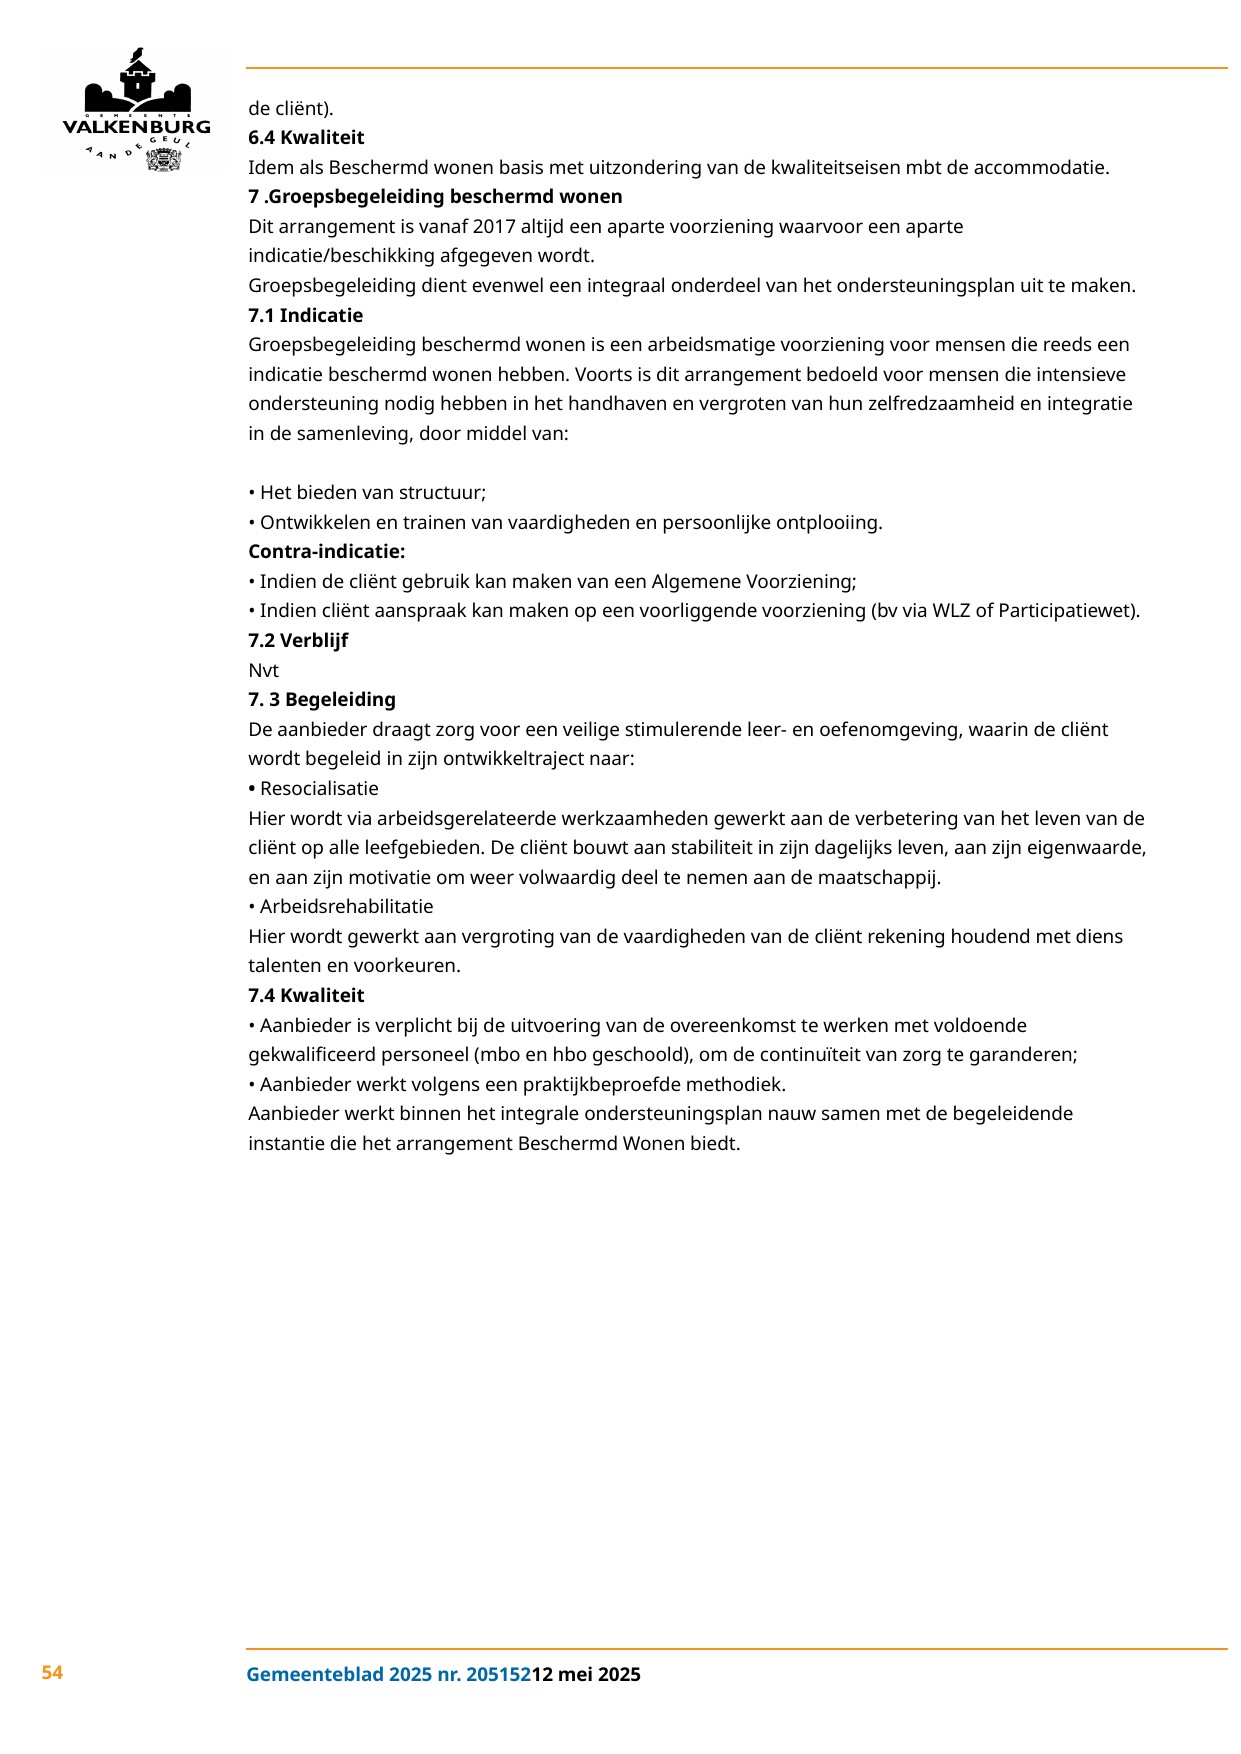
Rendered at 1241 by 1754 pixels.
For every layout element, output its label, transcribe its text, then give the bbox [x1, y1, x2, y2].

text Hier wordt via arbeidsgerelateerde werkzaamheden gewerkt aan de verbetering van het leven van de cliënt op alle leefgebieden. De cliënt bouwt aan stabiliteit in zijn dagelijks leven, aan zijn eigenwaarde, en aan zijn motivatie om weer volwaardig deel te nemen aan de maatschappij. [248, 805, 1152, 890]
text • Resocialisatie [248, 775, 1152, 801]
text • Aanbieder is verplicht bij de uitvoering van de overeenkomst te werken met voldoende gekwalificeerd personeel (mbo en hbo geschoold), om de continuïteit van zorg te garanderen; [248, 1012, 1152, 1067]
text 7. 3 Begeleiding [248, 686, 1152, 712]
text • Aanbieder werkt volgens een praktijkbeproefde methodiek. [248, 1071, 1152, 1097]
text • Ontwikkelen en trainen van vaardigheden en persoonlijke ontplooiing. [248, 509, 1152, 535]
text 7 .Groepsbegeleiding beschermd wonen [248, 183, 1152, 209]
text Groepsbegeleiding beschermd wonen is een arbeidsmatige voorziening voor mensen die reeds een indicatie beschermd wonen hebben. Voorts is dit arrangement bedoeld voor mensen die intensieve ondersteuning nodig hebben in het handhaven en vergroten van hun zelfredzaamheid en integratie in de samenleving, door middel van: [248, 331, 1152, 446]
text 6.4 Kwaliteit [248, 124, 1152, 150]
text 7.4 Kwaliteit [248, 982, 1152, 1008]
text De aanbieder draagt zorg voor een veilige stimulerende leer- en oefenomgeving, waarin de cliënt wordt begeleid in zijn ontwikkeltraject naar: [248, 716, 1152, 771]
text Idem als Beschermd wonen basis met uitzondering van de kwaliteitseisen mbt de accommodatie. [248, 154, 1152, 180]
text Dit arrangement is vanaf 2017 altijd een aparte voorziening waarvoor een aparte indicatie/beschikking afgegeven wordt. [248, 213, 1152, 268]
text • Indien de cliënt gebruik kan maken van een Algemene Voorziening; [248, 568, 1152, 594]
text Groepsbegeleiding dient evenwel een integraal onderdeel van het ondersteuningsplan uit te maken. [248, 272, 1152, 298]
text • Het bieden van structuur; [248, 479, 1152, 505]
text • Indien cliënt aanspraak kan maken op een voorliggende voorziening (bv via WLZ of Participatiewet). [248, 598, 1152, 623]
picture [41, 47, 231, 172]
text Contra-indicatie: [248, 538, 1152, 564]
text 7.2 Verblijf [248, 627, 1152, 653]
text • Arbeidsrehabilitatie [248, 893, 1152, 919]
text 7.1 Indicatie [248, 302, 1152, 328]
text Aanbieder werkt binnen het integrale ondersteuningsplan nauw samen met de begeleidende instantie die het arrangement Beschermd Wonen biedt. [248, 1101, 1152, 1156]
text de cliënt). [248, 95, 1152, 121]
text Nvt [248, 657, 1152, 683]
text Hier wordt gewerkt aan vergroting van de vaardigheden van de cliënt rekening houdend met diens talenten en voorkeuren. [248, 923, 1152, 978]
